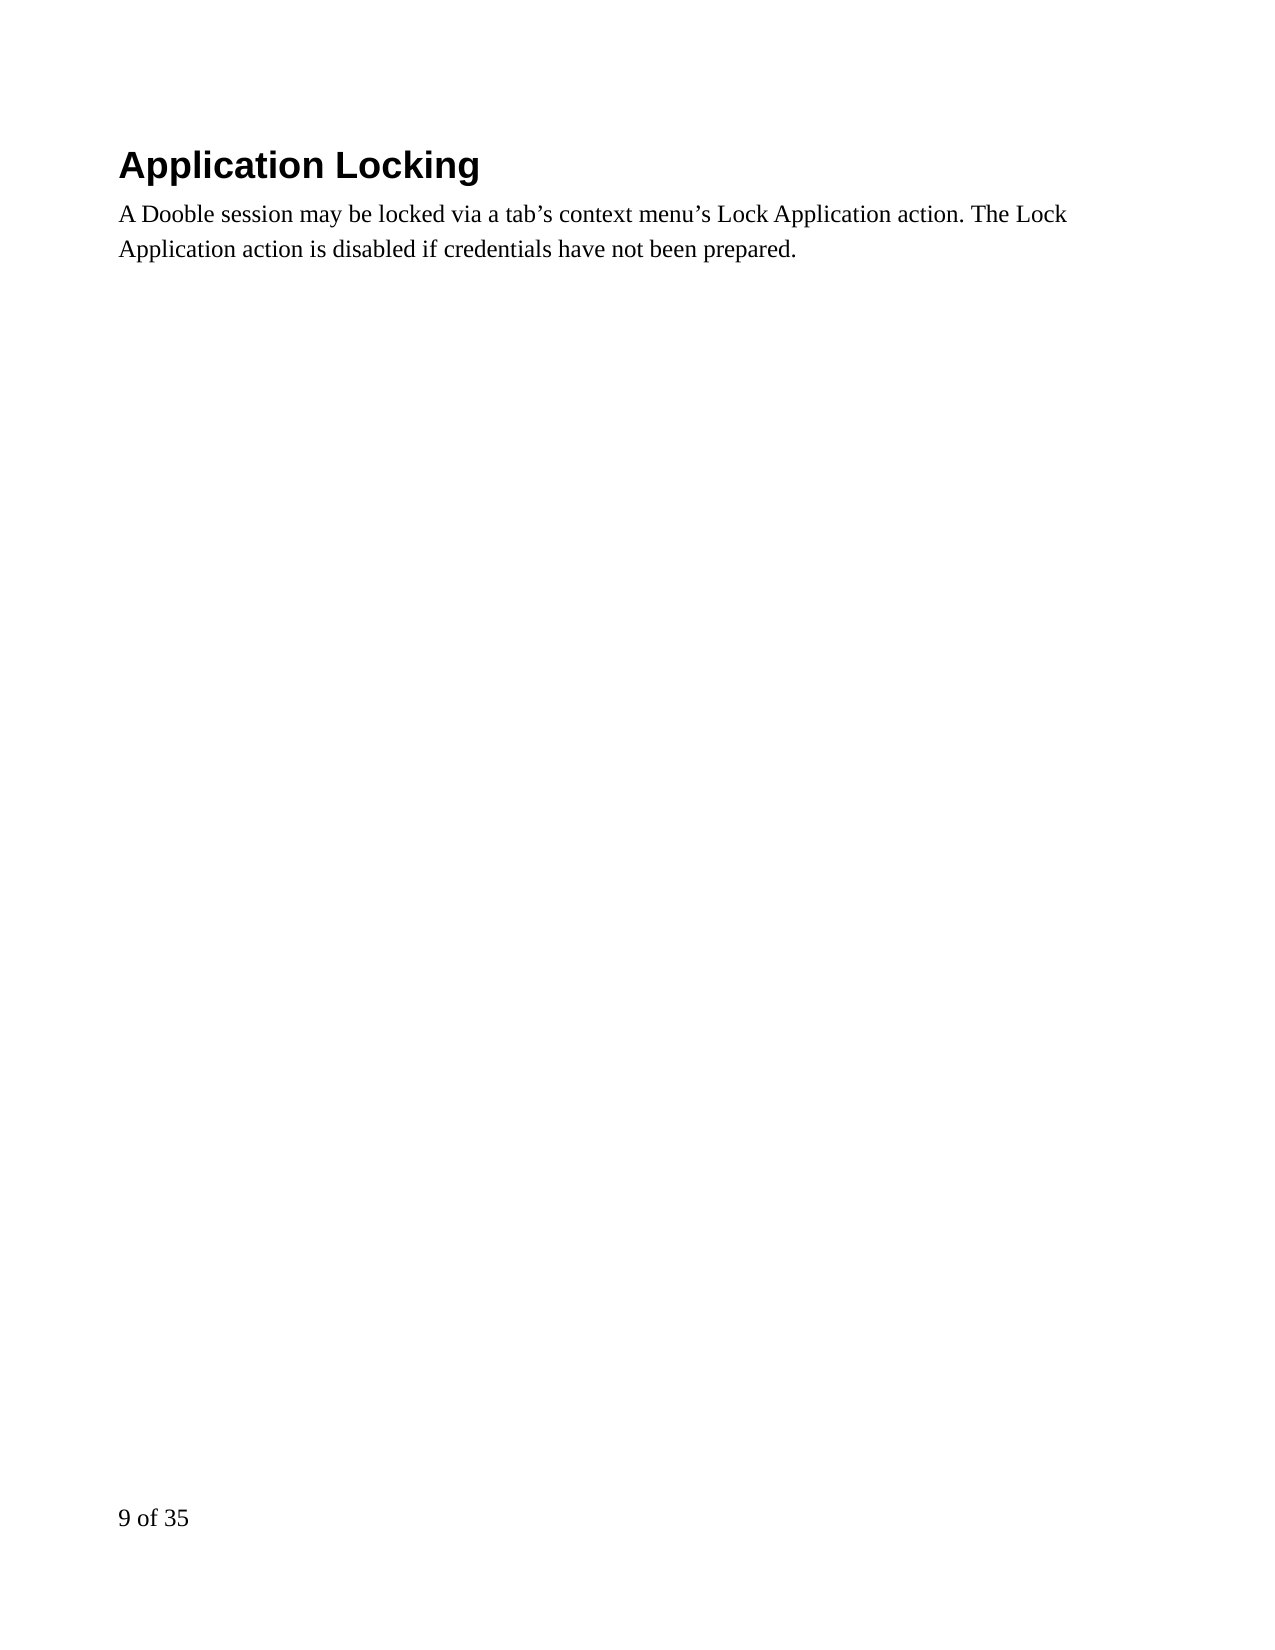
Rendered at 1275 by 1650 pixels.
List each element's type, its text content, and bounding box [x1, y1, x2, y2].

subtitle Application Locking [118, 143, 1157, 187]
text A Dooble session may be locked via a tab’s context menu’s Lock Application action. The Lock Application action is disabled if credentials have not been prepared. [118, 199, 1157, 262]
